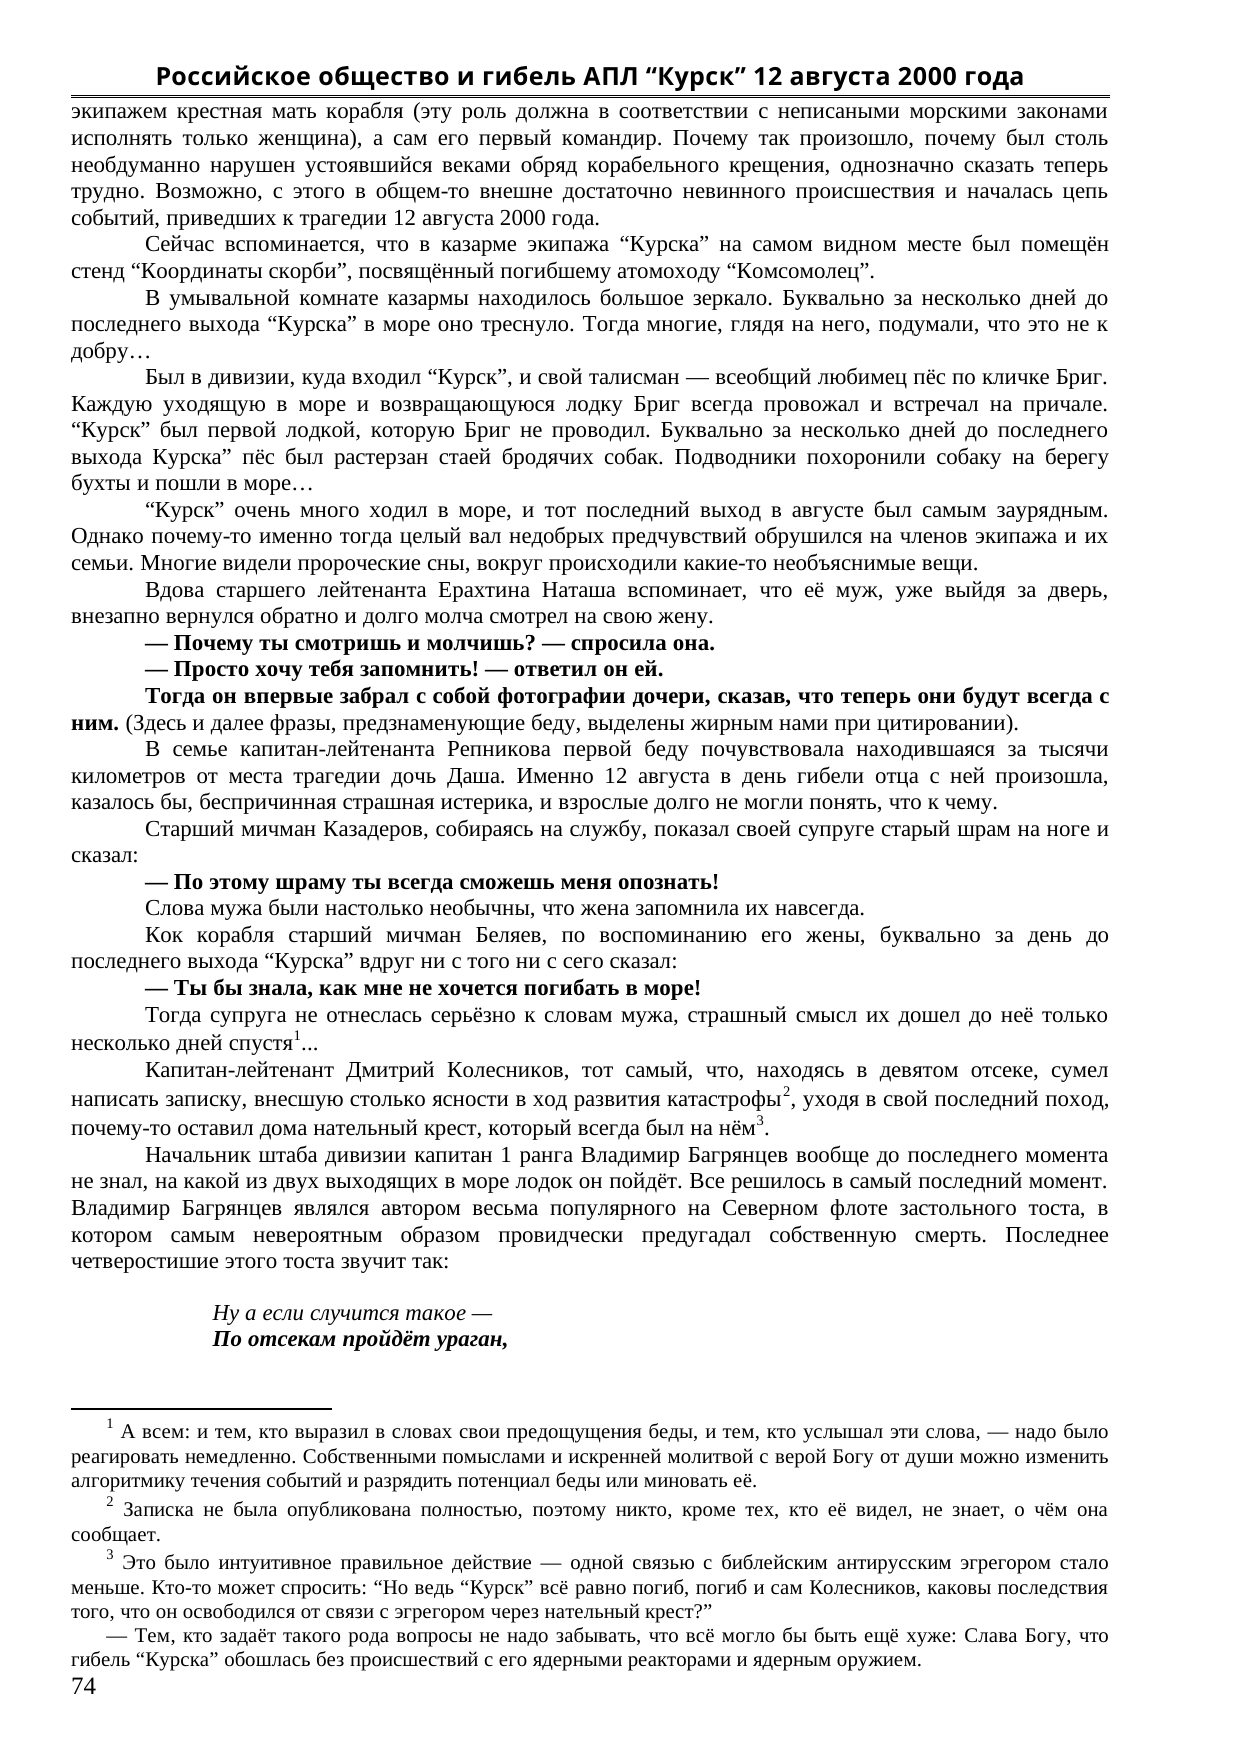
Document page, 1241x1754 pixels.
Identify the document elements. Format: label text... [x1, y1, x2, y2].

text Вдова старшего лейтенанта Ерахтина Наташа вспоминает, что её муж, уже выйдя за дверь, внезапно вернулся обратно и долго молча смотрел на свою жену. [71, 576, 1110, 629]
text Ну а если случится такое — По отсекам пройдёт ураган, [212, 1299, 1110, 1352]
text Капитан-лейтенант Дмитрий Колесников, тот самый, что, находясь в девятом отсеке, сумел написать записку, внесшую столько ясности в ход развития катастрофы, уходя в свой последний поход, почему-то оставил дома нательный крест, который всегда был на нём. [71, 1056, 1110, 1141]
text — Просто хочу тебя запомнить! — ответил он ей. [71, 655, 1110, 682]
text В семье капитан-лейтенанта Репникова первой беду почувствовала находившаяся за тысячи километров от места трагедии дочь Даша. Именно 12 августа в день гибели отца с ней произошла, казалось бы, беспричинная страшная истерика, и взрослые долго не могли понять, что к чему. [71, 735, 1110, 814]
text А всем: и тем, кто выразил в словах свои предощущения беды, и тем, кто услышал эти слова, — надо было реагировать немедленно. Собственными помыслами и искренней молитвой с верой Богу от души можно изменить алгоритмику течения событий и разрядить потенциал беды или миновать её. [71, 1415, 1110, 1492]
text Тогда супруга не отнеслась серьёзно к словам мужа, страшный смысл их дошел до неё только несколько дней спустя... [71, 1001, 1110, 1056]
text Кок корабля старший мичман Беляев, по воспоминанию его жены, буквально за день до последнего выхода “Курска” вдруг ни с того ни с сего сказал: [71, 921, 1110, 974]
text — Тем, кто задаёт такого рода вопросы не надо забывать, что всё могло бы быть ещё хуже: Слава Богу, что гибель “Курска” обошлась без происшествий с его ядерными реакторами и ядерным оружием. [71, 1623, 1110, 1671]
text Сейчас вспоминается, что в казарме экипажа “Курска” на самом видном месте был помещён стенд “Координаты скорби”, посвящённый погибшему атомоходу “Комсомолец”. [71, 230, 1110, 283]
text Был в дивизии, куда входил “Курск”, и свой талисман — всеобщий любимец пёс по кличке Бриг. Каждую уходящую в море и возвращающуюся лодку Бриг всегда провожал и встречал на причале. “Курск” был первой лодкой, которую Бриг не проводил. Буквально за несколько дней до последнего выхода Курска” пёс был растерзан стаей бродячих собак. Подводники похоронили собаку на берегу бухты и пошли в море… [71, 363, 1110, 496]
text Начальник штаба дивизии капитан 1 ранга Владимир Багрянцев вообще до последнего момента не знал, на какой из двух выходящих в море лодок он пойдёт. Все решилось в самый последний момент. Владимир Багрянцев являлся автором весьма популярного на Северном флоте застольного тоста, в котором самым невероятным образом провидчески предугадал собственную смерть. Последнее четверостишие этого тоста звучит так: [71, 1141, 1110, 1274]
text Тогда он впервые забрал с собой фотографии дочери, сказав, что теперь они будут всегда с ним. (Здесь и далее фразы, предзнаменующие беду, выделены жирным нами при цитировании). [71, 682, 1110, 735]
text В умывальной комнате казармы находилось большое зеркало. Буквально за несколько дней до последнего выхода “Курска” в море оно треснуло. Тогда многие, глядя на него, подумали, что это не к добру… [71, 283, 1110, 363]
text экипажем крестная мать корабля (эту роль должна в соответствии с неписаными морскими законами исполнять только женщина), а сам его первый командир. Почему так произошло, почему был столь необдуманно нарушен устоявшийся веками обряд корабельного крещения, однозначно сказать теперь трудно. Возможно, с этого в общем-то внешне достаточно невинного происшествия и началась цепь событий, приведших к трагедии 12 августа 2000 года. [71, 98, 1110, 230]
text — Почему ты смотришь и молчишь? — спросила она. [71, 629, 1110, 655]
text Слова мужа были настолько необычны, что жена запомнила их навсегда. [71, 894, 1110, 921]
text “Курск” очень много ходил в море, и тот последний выход в августе был самым заурядным. Однако почему-то именно тогда целый вал недобрых предчувствий обрушился на членов экипажа и их семьи. Многие видели пророческие сны, вокруг происходили какие-то необъяснимые вещи. [71, 496, 1110, 576]
text — Ты бы знала, как мне не хочется погибать в море! [71, 974, 1110, 1001]
text — По этому шраму ты всегда сможешь меня опознать! [71, 868, 1110, 894]
text Записка не была опубликована полностью, поэтому никто, кроме тех, кто её видел, не знает, о чём она сообщает. [71, 1492, 1110, 1546]
text Это было интуитивное правильное действие — одной связью с библейским антирусским эгрегором стало меньше. Кто-то может спросить: “Но ведь “Курск” всё равно погиб, погиб и сам Колесников, каковы последствия того, что он освободился от связи с эгрегором через нательный крест?” [71, 1546, 1110, 1623]
text Старший мичман Казадеров, собираясь на службу, показал своей супруге старый шрам на ноге и сказал: [71, 814, 1110, 868]
